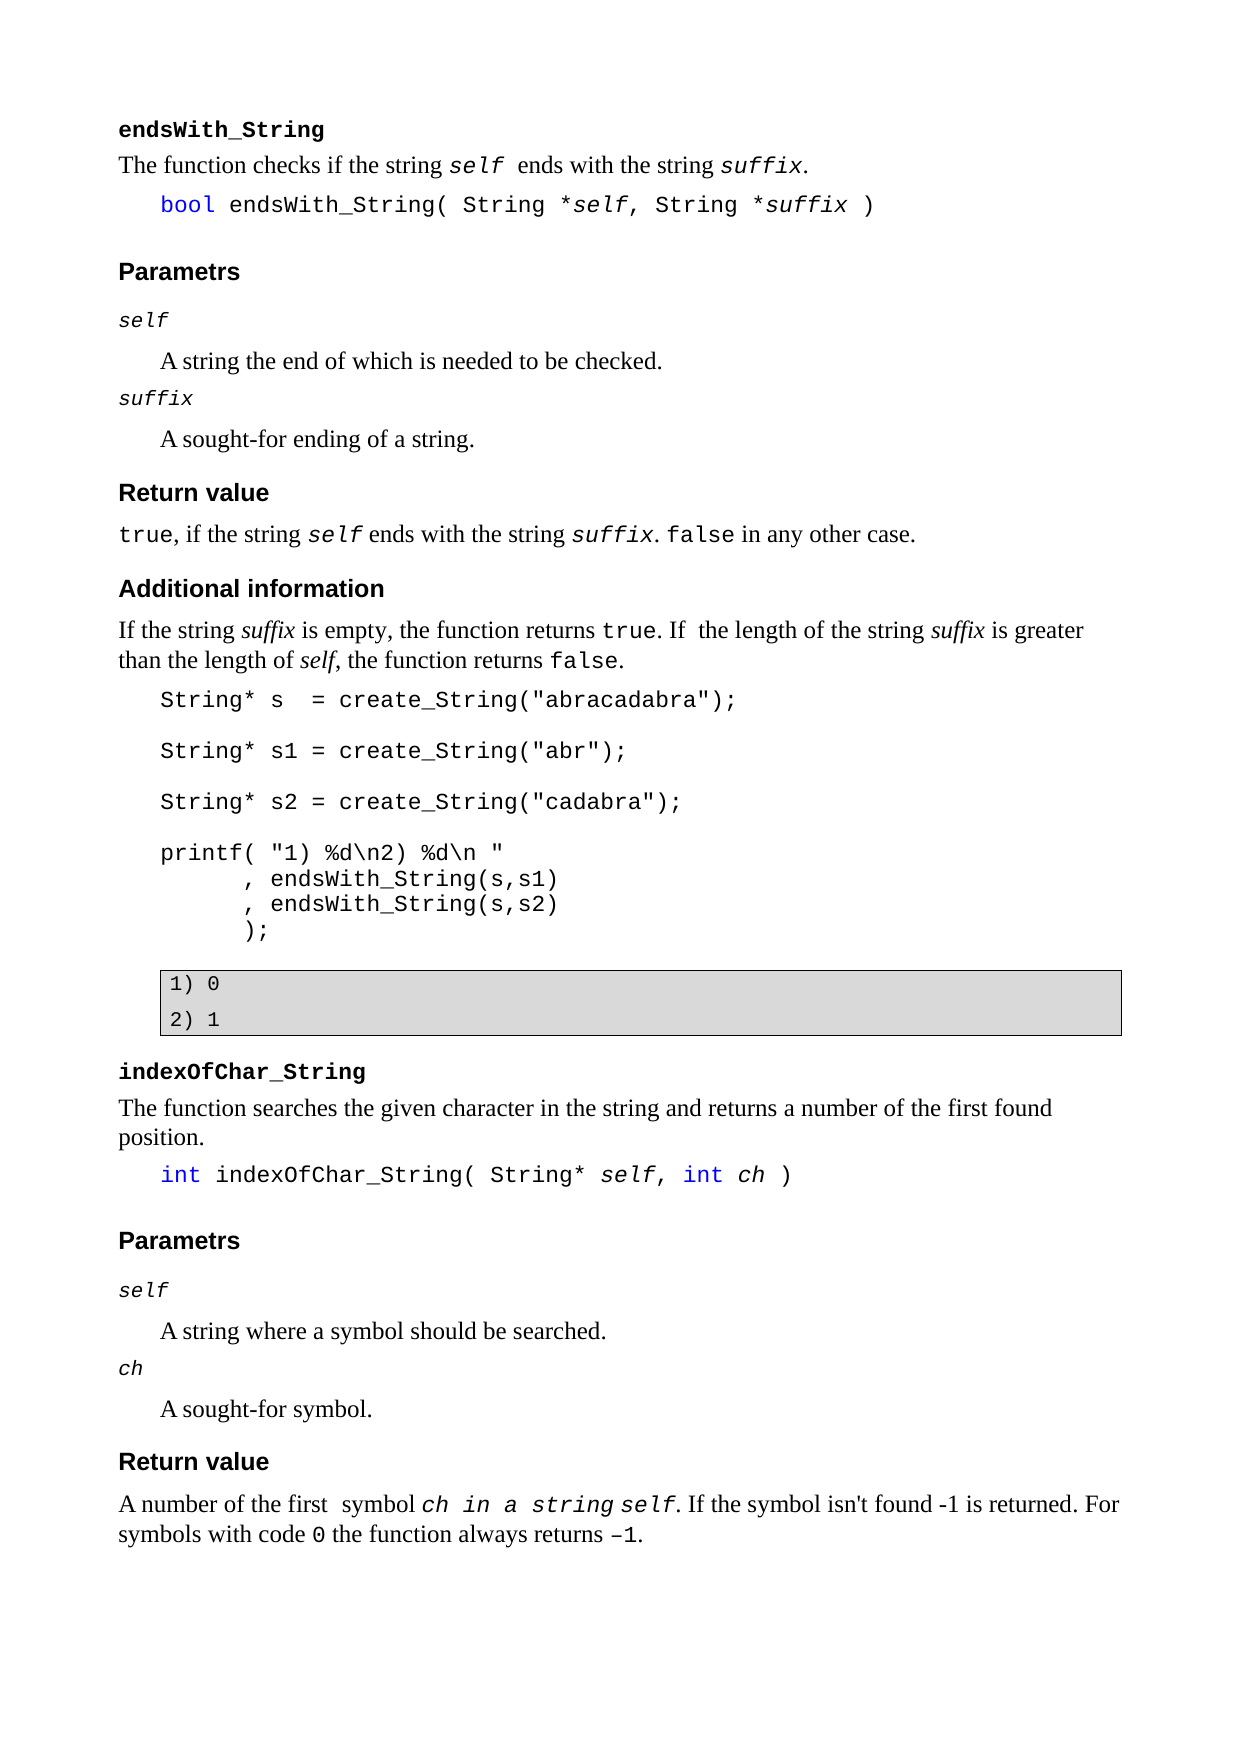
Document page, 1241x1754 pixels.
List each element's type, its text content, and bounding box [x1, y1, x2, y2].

text ch [118, 1357, 1122, 1381]
text bool endsWith_String( String *self, String *suffix ) [160, 193, 1122, 219]
text A string the end of which is needed to be checked. [159, 346, 1122, 375]
subtitle Parametrs [118, 1226, 1122, 1255]
text A string where a symbol should be searched. [159, 1316, 1122, 1345]
subtitle Return value [118, 1447, 1122, 1476]
subtitle Parametrs [118, 256, 1122, 285]
text The function searches the given character in the string and returns a number of the first found position. [118, 1093, 1122, 1150]
text printf( "1) %d\n2) %d\n " , endsWith_String(s,s1) , endsWith_String(s,s2) ); [160, 841, 1122, 945]
subtitle Return value [118, 477, 1122, 506]
text 1) 0 [161, 971, 1121, 996]
text If the string suffix is empty, the function returns true. If the length of the string suffix is greater than the length of self, the function returns false. [118, 615, 1122, 676]
text int indexOfChar_String( String* self, int ch ) [160, 1163, 1122, 1189]
text The function checks if the string self ends with the string suffix. [118, 150, 1122, 181]
text 2) 1 [161, 1006, 1121, 1035]
text A sought-for ending of a string. [159, 424, 1122, 452]
subtitle endsWith_String [118, 118, 1122, 144]
text A sought-for symbol. [159, 1394, 1122, 1422]
text String* s = create_String("abracadabra"); [160, 688, 1122, 714]
text self [118, 310, 1122, 334]
text String* s2 = create_String("cadabra"); [160, 790, 1122, 816]
subtitle Additional information [118, 574, 1122, 603]
text self [118, 1280, 1122, 1304]
text A number of the first symbol ch in a string self. If the symbol isn't found -1 is returned. For symbols with code 0 the function always returns –1. [118, 1489, 1122, 1549]
text String* s1 = create_String("abr"); [160, 739, 1122, 765]
text suffix [118, 388, 1122, 411]
subtitle indexOfChar_String [118, 1061, 1122, 1087]
text true, if the string self ends with the string suffix. false in any other case. [118, 519, 1122, 549]
